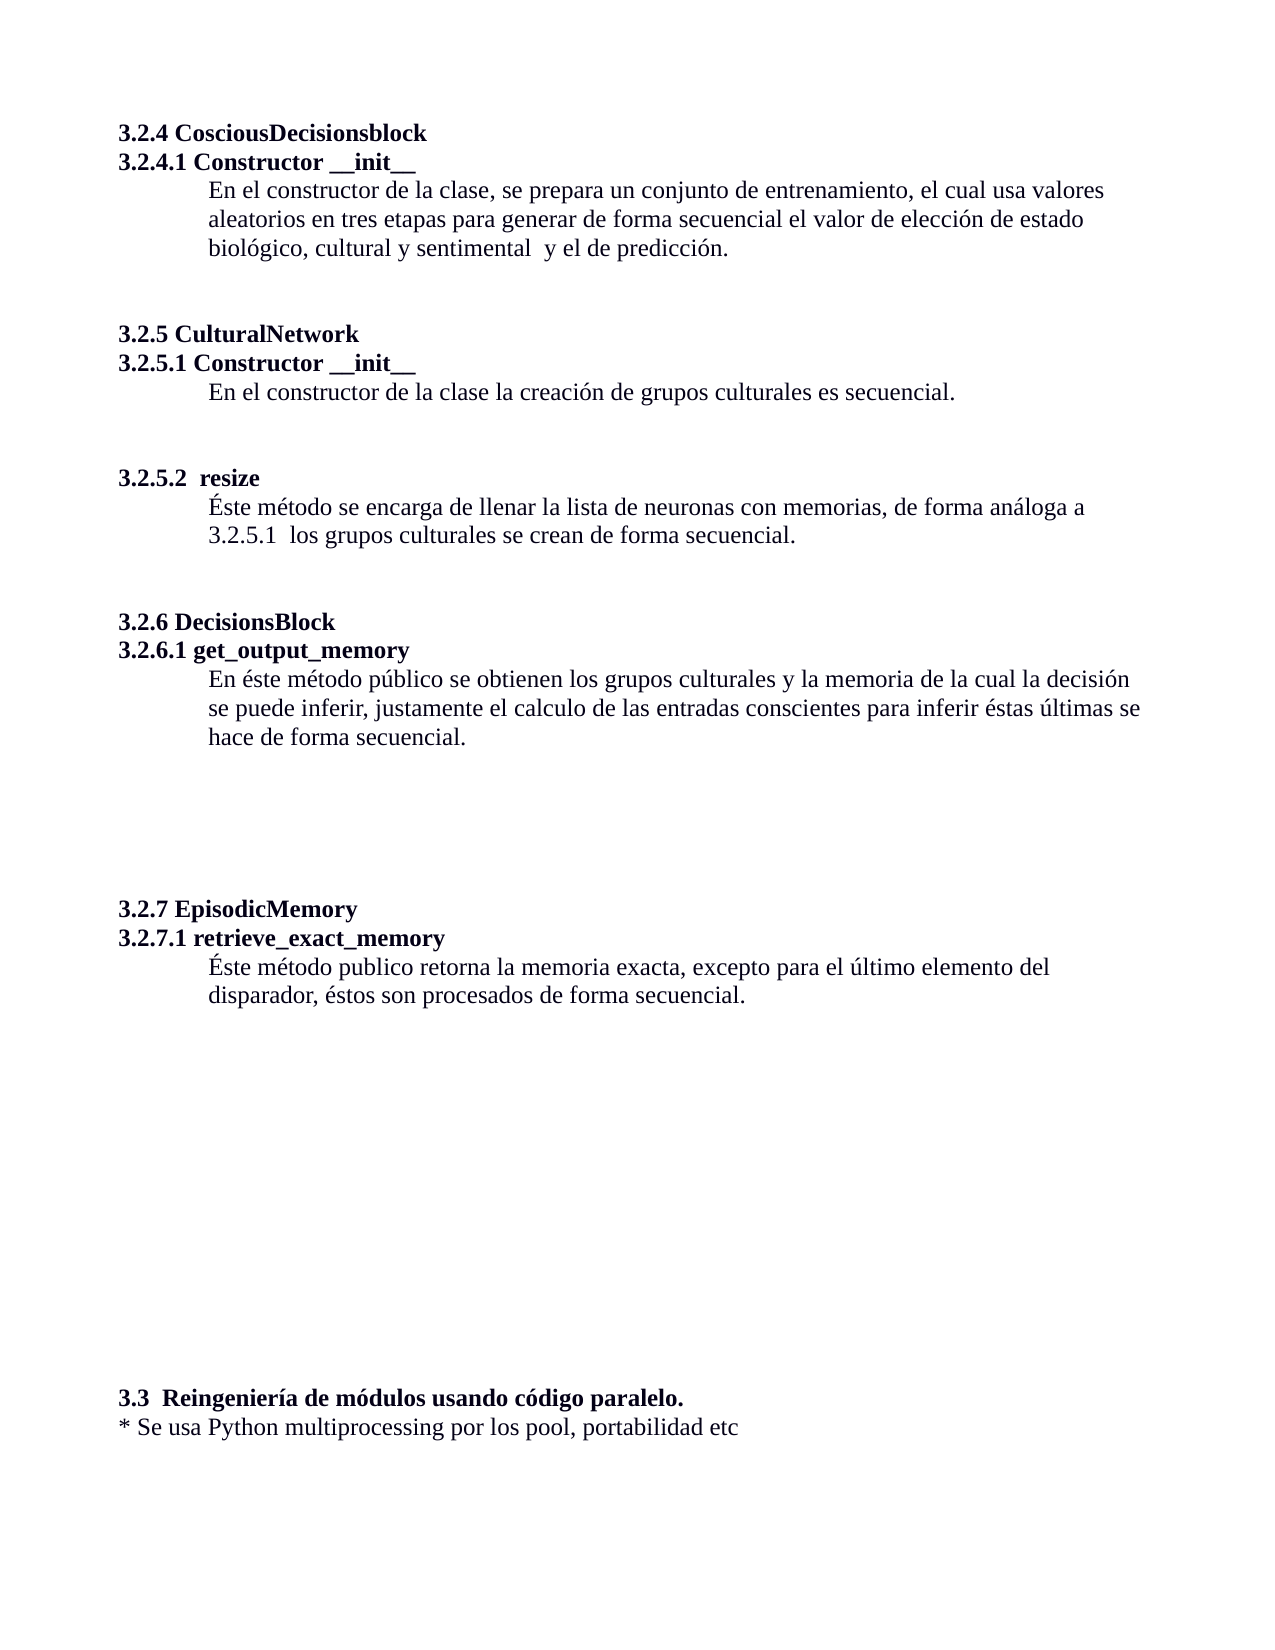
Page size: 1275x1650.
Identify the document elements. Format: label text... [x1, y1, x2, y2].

text En el constructor de la clase la creación de grupos culturales es secuencial. [118, 377, 1157, 406]
text 3.2.5 CulturalNetwork [118, 319, 1157, 348]
text 3.2.5.1 Constructor __init__ [118, 348, 1157, 377]
text Éste método se encarga de llenar la lista de neuronas con memorias, de forma análoga a 3.2.5.1 los grupos culturales se crean de forma secuencial. [118, 492, 1157, 549]
text 3.2.7.1 retrieve_exact_memory [118, 923, 1157, 952]
text Éste método publico retorna la memoria exacta, excepto para el último elemento del disparador, éstos son procesados de forma secuencial. [118, 952, 1157, 1009]
text 3.2.4 CosciousDecisionsblock [118, 118, 1157, 147]
text En el constructor de la clase, se prepara un conjunto de entrenamiento, el cual usa valores aleatorios en tres etapas para generar de forma secuencial el valor de elección de estado biológico, cultural y sentimental y el de predicción. [118, 176, 1157, 262]
text 3.2.7 EpisodicMemory [118, 894, 1157, 923]
text 3.2.6.1 get_output_memory [118, 636, 1157, 664]
text 3.2.4.1 Constructor __init__ [118, 147, 1157, 176]
text 3.3 Reingeniería de módulos usando código paralelo. [118, 1383, 1157, 1412]
text 3.2.6 DecisionsBlock [118, 607, 1157, 636]
text * Se usa Python multiprocessing por los pool, portabilidad etc [118, 1412, 1157, 1441]
text 3.2.5.2 resize [118, 463, 1157, 492]
text En éste método público se obtienen los grupos culturales y la memoria de la cual la decisión se puede inferir, justamente el calculo de las entradas conscientes para inferir éstas últimas se hace de forma secuencial. [118, 664, 1157, 751]
